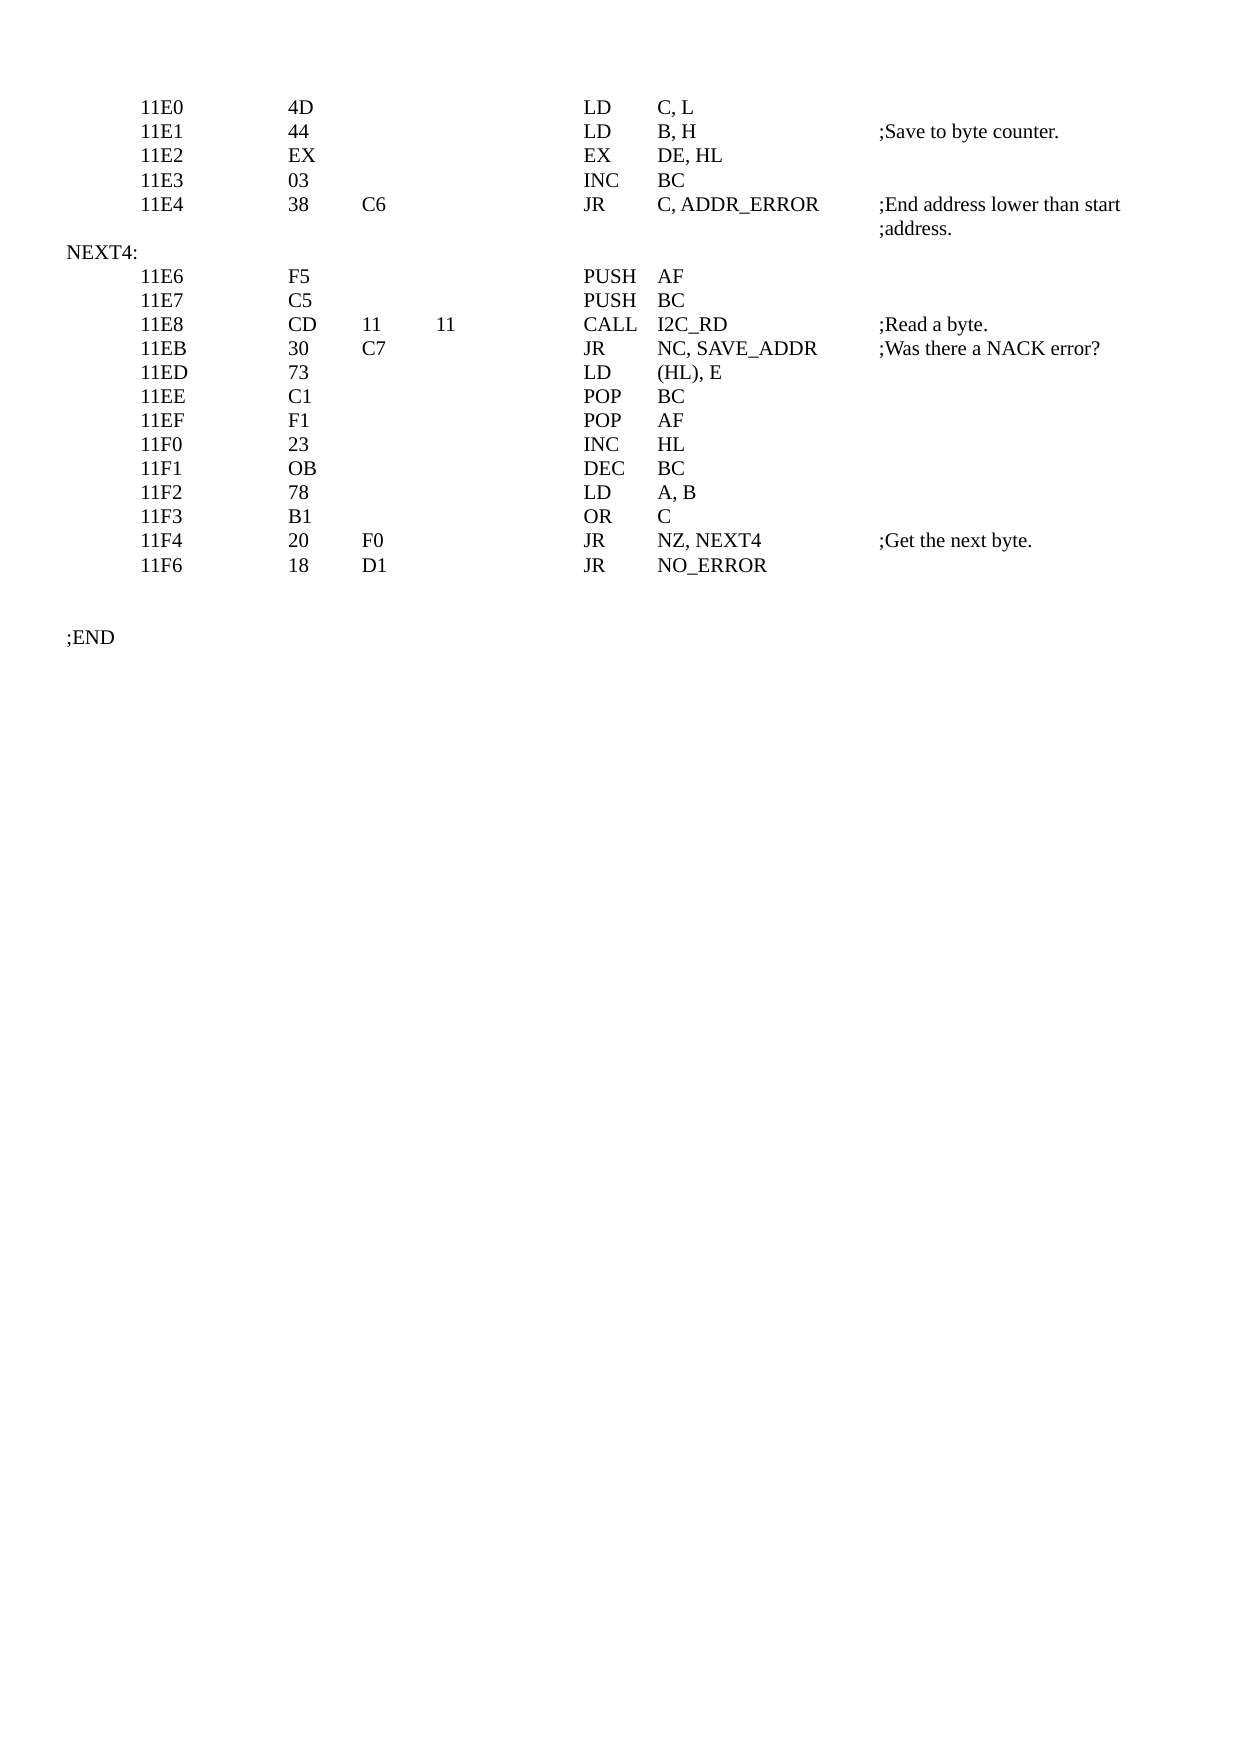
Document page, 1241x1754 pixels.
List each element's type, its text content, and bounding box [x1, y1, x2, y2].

text 11E3 03 INC BC [66, 167, 1172, 192]
text 11E1 44 LD B, H ;Save to byte counter. [66, 119, 1172, 143]
text 11EB 30 C7 JR NC, SAVE_ADDR ;Was there a NACK error? [66, 336, 1172, 360]
text 11EE C1 POP BC [66, 384, 1172, 408]
text 11E2 EX EX DE, HL [66, 143, 1172, 167]
text 11E6 F5 PUSH AF [66, 264, 1172, 288]
text 11F3 B1 OR C [66, 504, 1172, 528]
text 11F6 18 D1 JR NO_ERROR [66, 552, 1172, 577]
text 11F0 23 INC HL [66, 432, 1172, 456]
text 11F4 20 F0 JR NZ, NEXT4 ;Get the next byte. [66, 528, 1172, 552]
text 11E0 4D LD C, L [66, 95, 1172, 119]
text 11EF F1 POP AF [66, 408, 1172, 432]
text NEXT4: [66, 240, 1172, 264]
text 11E8 CD 11 11 CALL I2C_RD ;Read a byte. [66, 312, 1172, 336]
text 11F1 OB DEC BC [66, 456, 1172, 480]
text ;END [66, 625, 1172, 649]
text 11F2 78 LD A, B [66, 480, 1172, 504]
text 11E4 38 C6 JR C, ADDR_ERROR ;End address lower than start ;address. [66, 192, 1172, 240]
text 11E7 C5 PUSH BC [66, 288, 1172, 312]
text 11ED 73 LD (HL), E [66, 360, 1172, 384]
